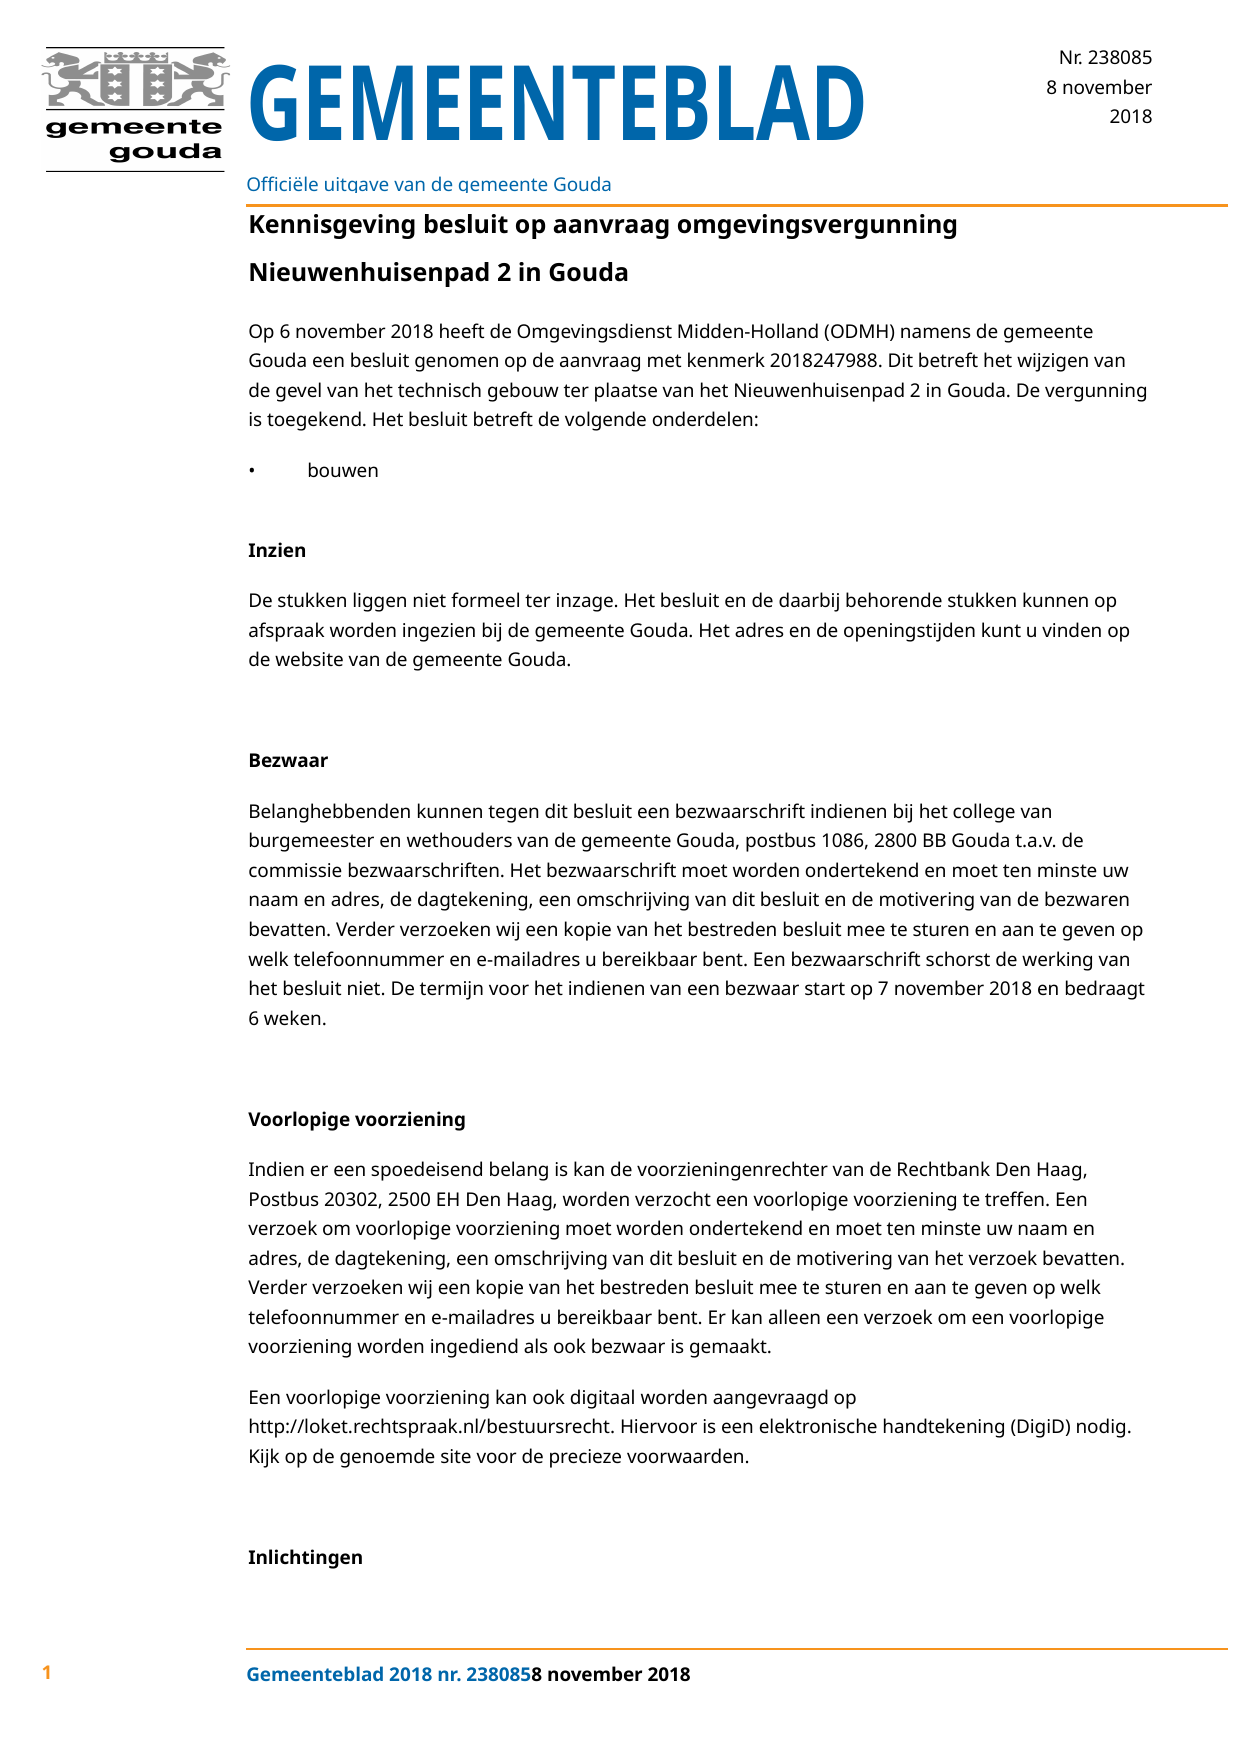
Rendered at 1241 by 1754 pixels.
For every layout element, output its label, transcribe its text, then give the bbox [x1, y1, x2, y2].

text Op 6 november 2018 heeft de Omgevingsdienst Midden-Holland (ODMH) namens de gemeente Gouda een besluit genomen op de aanvraag met kenmerk 2018247988. Dit betreft het wijzigen van de gevel van het technisch gebouw ter plaatse van het Nieuwenhuisenpad 2 in Gouda. De vergunning is toegekend. Het besluit betreft de volgende onderdelen: [248, 318, 1152, 432]
text Indien er een spoedeisend belang is kan de voorzieningenrechter van de Rechtbank Den Haag, Postbus 20302, 2500 EH Den Haag, worden verzocht een voorlopige voorziening te treffen. Een verzoek om voorlopige voorziening moet worden ondertekend en moet ten minste uw naam en adres, de dagtekening, een omschrijving van dit besluit en de motivering van het verzoek bevatten. Verder verzoeken wij een kopie van het bestreden besluit mee te sturen en aan te geven op welk telefoonnummer en e-mailadres u bereikbaar bent. Er kan alleen een verzoek om een voorlopige voorziening worden ingediend als ook bezwaar is gemaakt. [248, 1156, 1152, 1359]
text Kennisgeving besluit op aanvraag omgevingsvergunning Nieuwenhuisenpad 2 in Gouda [248, 207, 1152, 288]
text Inlichtingen [248, 1544, 1152, 1570]
text Voorlopige voorziening [248, 1106, 1152, 1132]
text Een voorlopige voorziening kan ook digitaal worden aangevraagd op http://loket.rechtspraak.nl/bestuursrecht. Hiervoor is een elektronische handtekening (DigiD) nodig. Kijk op de genoemde site voor de precieze voorwaarden. [248, 1384, 1152, 1469]
picture [41, 47, 231, 172]
list bouwen [248, 457, 1152, 483]
text Belanghebbenden kunnen tegen dit besluit een bezwaarschrift indienen bij het college van burgemeester en wethouders van de gemeente Gouda, postbus 1086, 2800 BB Gouda t.a.v. de commissie bezwaarschriften. Het bezwaarschrift moet worden ondertekend en moet ten minste uw naam en adres, de dagtekening, een omschrijving van dit besluit en de motivering van de bezwaren bevatten. Verder verzoeken wij een kopie van het bestreden besluit mee te sturen en aan te geven op welk telefoonnummer en e-mailadres u bereikbaar bent. Een bezwaarschrift schorst de werking van het besluit niet. De termijn voor het indienen van een bezwaar start op 7 november 2018 en bedraagt 6 weken. [248, 798, 1152, 1031]
text Inzien [248, 537, 1152, 563]
text De stukken liggen niet formeel ter inzage. Het besluit en de daarbij behorende stukken kunnen op afspraak worden ingezien bij de gemeente Gouda. Het adres en de openingstijden kunt u vinden op de website van de gemeente Gouda. [248, 587, 1152, 672]
text Bezwaar [248, 747, 1152, 773]
